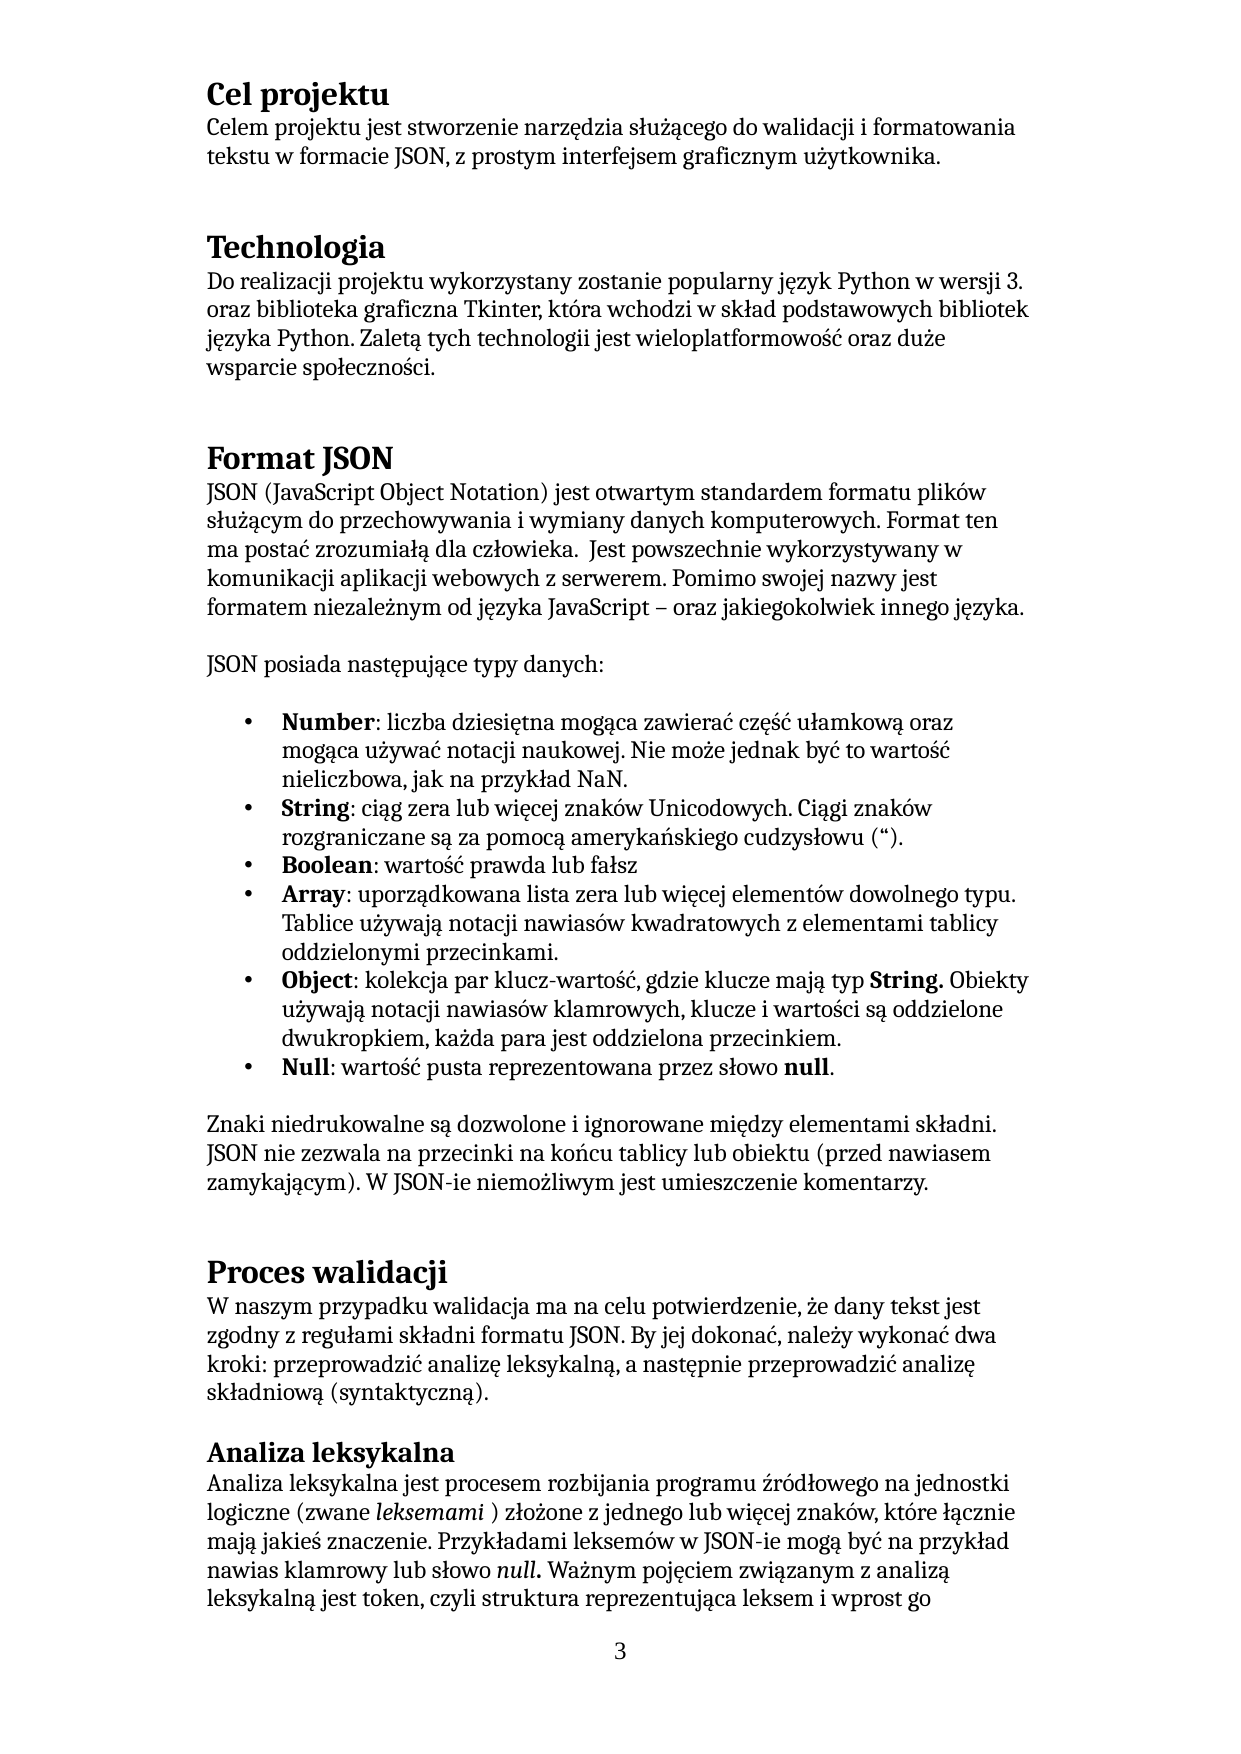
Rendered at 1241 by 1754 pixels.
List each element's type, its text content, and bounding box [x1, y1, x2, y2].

text JSON posiada następujące typy danych: [207, 650, 1033, 679]
text Analiza leksykalna jest procesem rozbijania programu źródłowego na jednostki logiczne (zwane leksemami ) złożone z jednego lub więcej znaków, które łącznie mają jakieś znaczenie. Przykładami leksemów w JSON-ie mogą być na przykład nawias klamrowy lub słowo null. Ważnym pojęciem związanym z analizą leksykalną jest token, czyli struktura reprezentująca leksem i wprost go [207, 1469, 1033, 1613]
text Celem projektu jest stworzenie narzędzia służącego do walidacji i formatowania tekstu w formacie JSON, z prostym interfejsem graficznym użytkownika. [207, 113, 1033, 171]
text Do realizacji projektu wykorzystany zostanie popularny język Python w wersji 3. oraz biblioteka graficzna Tkinter, która wchodzi w skład podstawowych bibliotek języka Python. Zaletą tych technologii jest wieloplatformowość oraz duże wsparcie społeczności. [207, 267, 1033, 382]
text Analiza leksykalna [207, 1436, 1033, 1469]
text Technologia [207, 228, 1033, 267]
text Cel projektu [207, 75, 1033, 113]
list Object: kolekcja par klucz-wartość, gdzie klucze mają typ String. Obiekty używają notacji nawiasów klamrowych, klucze i wartości są oddzielone dwukropkiem, każda para jest oddzielona przecinkiem. [244, 966, 1033, 1052]
list Number: liczba dziesiętna mogąca zawierać część ułamkową oraz mogąca używać notacji naukowej. Nie może jednak być to wartość nieliczbowa, jak na przykład NaN. [244, 707, 1033, 794]
text Znaki niedrukowalne są dozwolone i ignorowane między elementami składni. JSON nie zezwala na przecinki na końcu tablicy lub obiektu (przed nawiasem zamykającym). W JSON-ie niemożliwym jest umieszczenie komentarzy. [207, 1110, 1033, 1196]
text Format JSON [207, 439, 1033, 477]
list Null: wartość pusta reprezentowana przez słowo null. [244, 1052, 1033, 1081]
list Array: uporządkowana lista zera lub więcej elementów dowolnego typu. Tablice używają notacji nawiasów kwadratowych z elementami tablicy oddzielonymi przecinkami. [244, 880, 1033, 966]
list String: ciąg zera lub więcej znaków Unicodowych. Ciągi znaków rozgraniczane są za pomocą amerykańskiego cudzysłowu (“). [244, 794, 1033, 851]
text W naszym przypadku walidacja ma na celu potwierdzenie, że dany tekst jest zgodny z regułami składni formatu JSON. By jej dokonać, należy wykonać dwa kroki: przeprowadzić analizę leksykalną, a następnie przeprowadzić analizę składniową (syntaktyczną). [207, 1292, 1033, 1407]
list Boolean: wartość prawda lub fałsz [244, 851, 1033, 880]
text Proces walidacji [207, 1254, 1033, 1292]
text JSON (JavaScript Object Notation) jest otwartym standardem formatu plików służącym do przechowywania i wymiany danych komputerowych. Format ten ma postać zrozumiałą dla człowieka. Jest powszechnie wykorzystywany w komunikacji aplikacji webowych z serwerem. Pomimo swojej nazwy jest formatem niezależnym od języka JavaScript – oraz jakiegokolwiek innego języka. [207, 477, 1033, 621]
